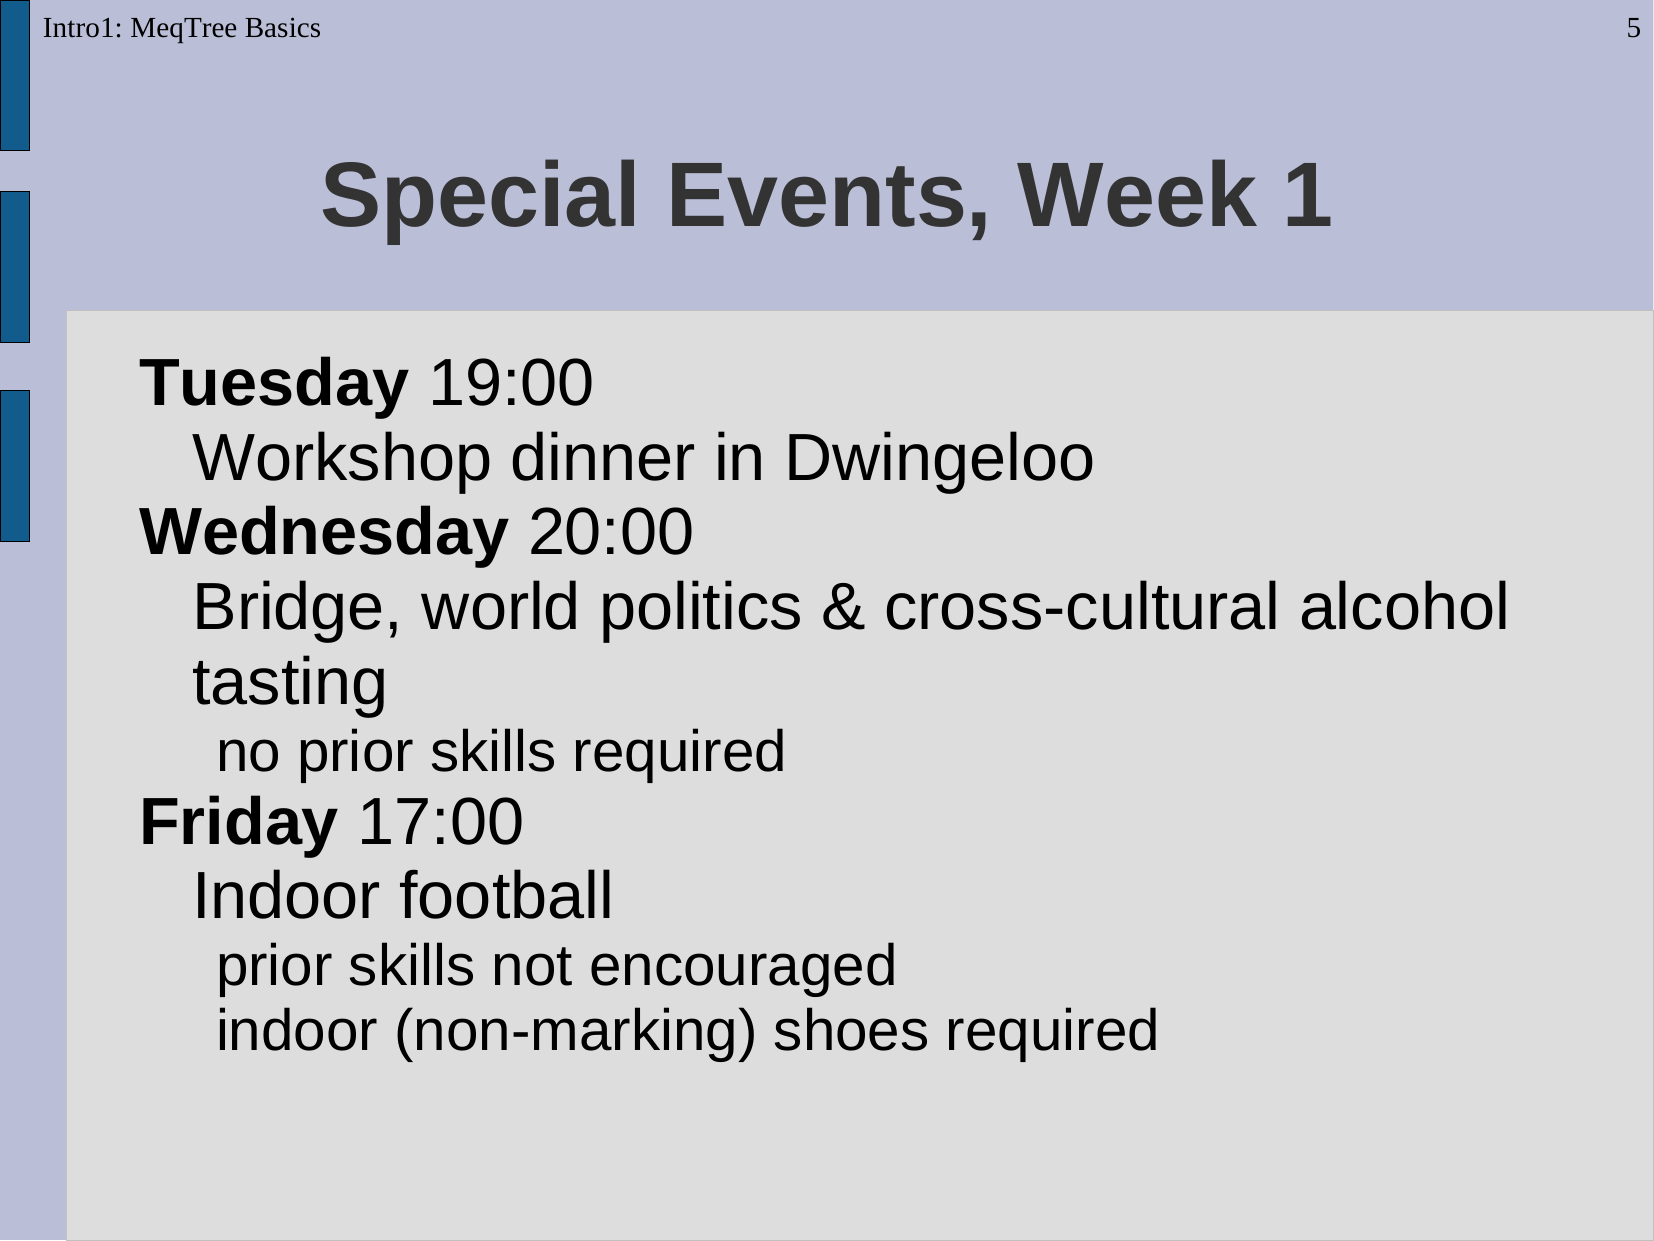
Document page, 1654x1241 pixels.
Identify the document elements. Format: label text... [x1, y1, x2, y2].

list Tuesday 19:00 Workshop dinner in Dwingeloo Wednesday 20:00 Bridge, world politics & cross-cultural alcohol tasting no prior skills required Friday 17:00 Indoor football prior skills not encouraged indoor (non-marking) shoes required [121, 344, 1534, 1127]
title Special Events, Week 1 [121, 91, 1534, 299]
